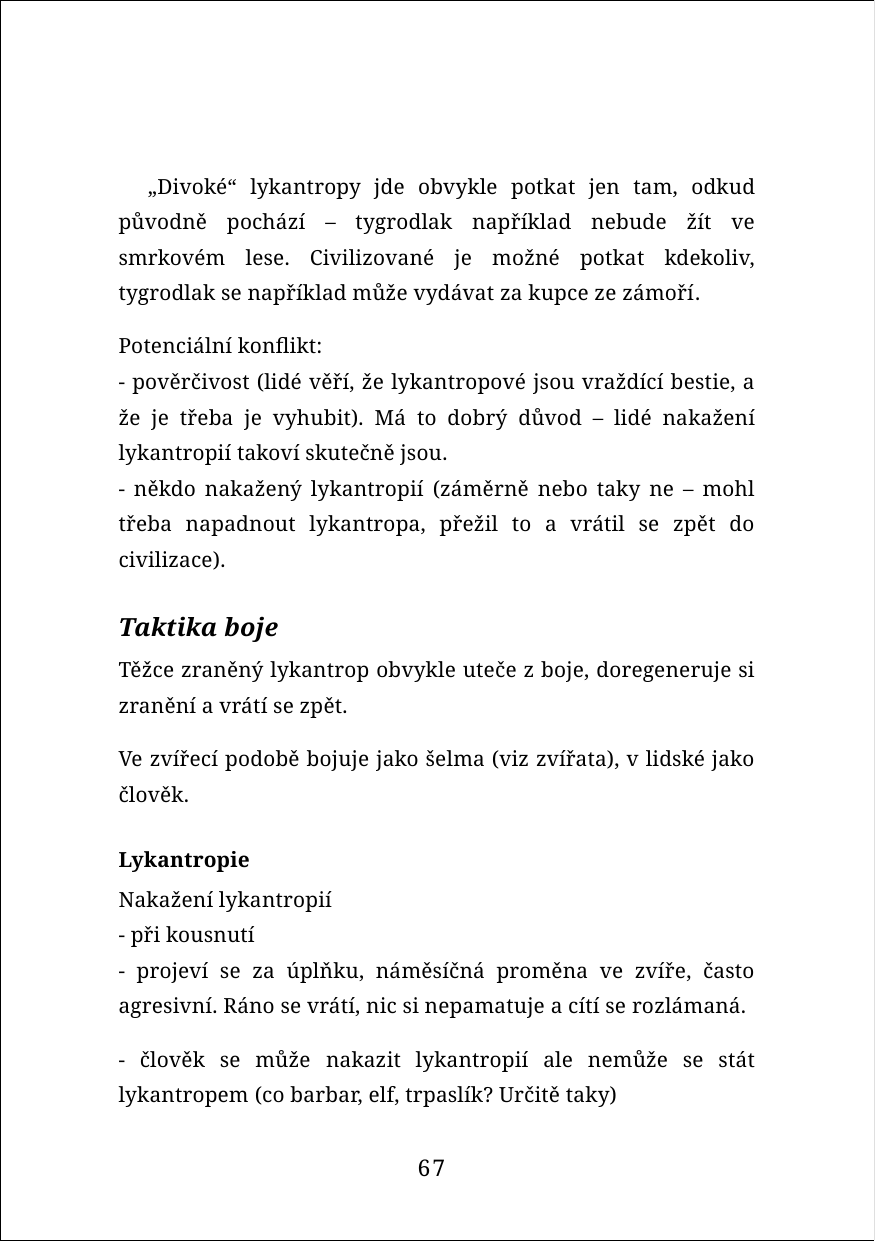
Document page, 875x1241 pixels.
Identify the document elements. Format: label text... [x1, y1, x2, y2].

subtitle Lykantropie [118, 845, 756, 873]
text Nakažení lykantropií - při kousnutí - projeví se za úplňku, náměsíčná proměna ve zvíře, často agresivní. Ráno se vrátí, nic si nepamatuje a cítí se rozlámaná. [118, 885, 756, 1020]
text Potenciální konflikt: - pověrčivost (lidé věří, že lykantropové jsou vraždící bestie, a že je třeba je vyhubit). Má to dobrý důvod – lidé nakažení lykantropií takoví skutečně jsou. - někdo nakažený lykantropií (záměrně nebo taky ne – mohl třeba napadnout lykantropa, přežil to a vrátil se zpět do civilizace). [118, 332, 756, 573]
text - člověk se může nakazit lykantropií ale nemůže se stát lykantropem (co barbar, elf, trpaslík? Určitě taky) [118, 1045, 756, 1109]
text „Divoké“ lykantropy jde obvykle potkat jen tam, odkud původně pochází – tygrodlak například nebude žít ve smrkovém lese. Civilizované je možné potkat kdekoliv, tygrodlak se například může vydávat za kupce ze zámoří. [118, 172, 756, 307]
subtitle Taktika boje [118, 610, 756, 644]
text Těžce zraněný lykantrop obvykle uteče z boje, doregeneruje si zranění a vrátí se zpět. [118, 656, 756, 719]
text Ve zvířecí podobě bojuje jako šelma (viz zvířata), v lidské jako člověk. [118, 744, 756, 808]
